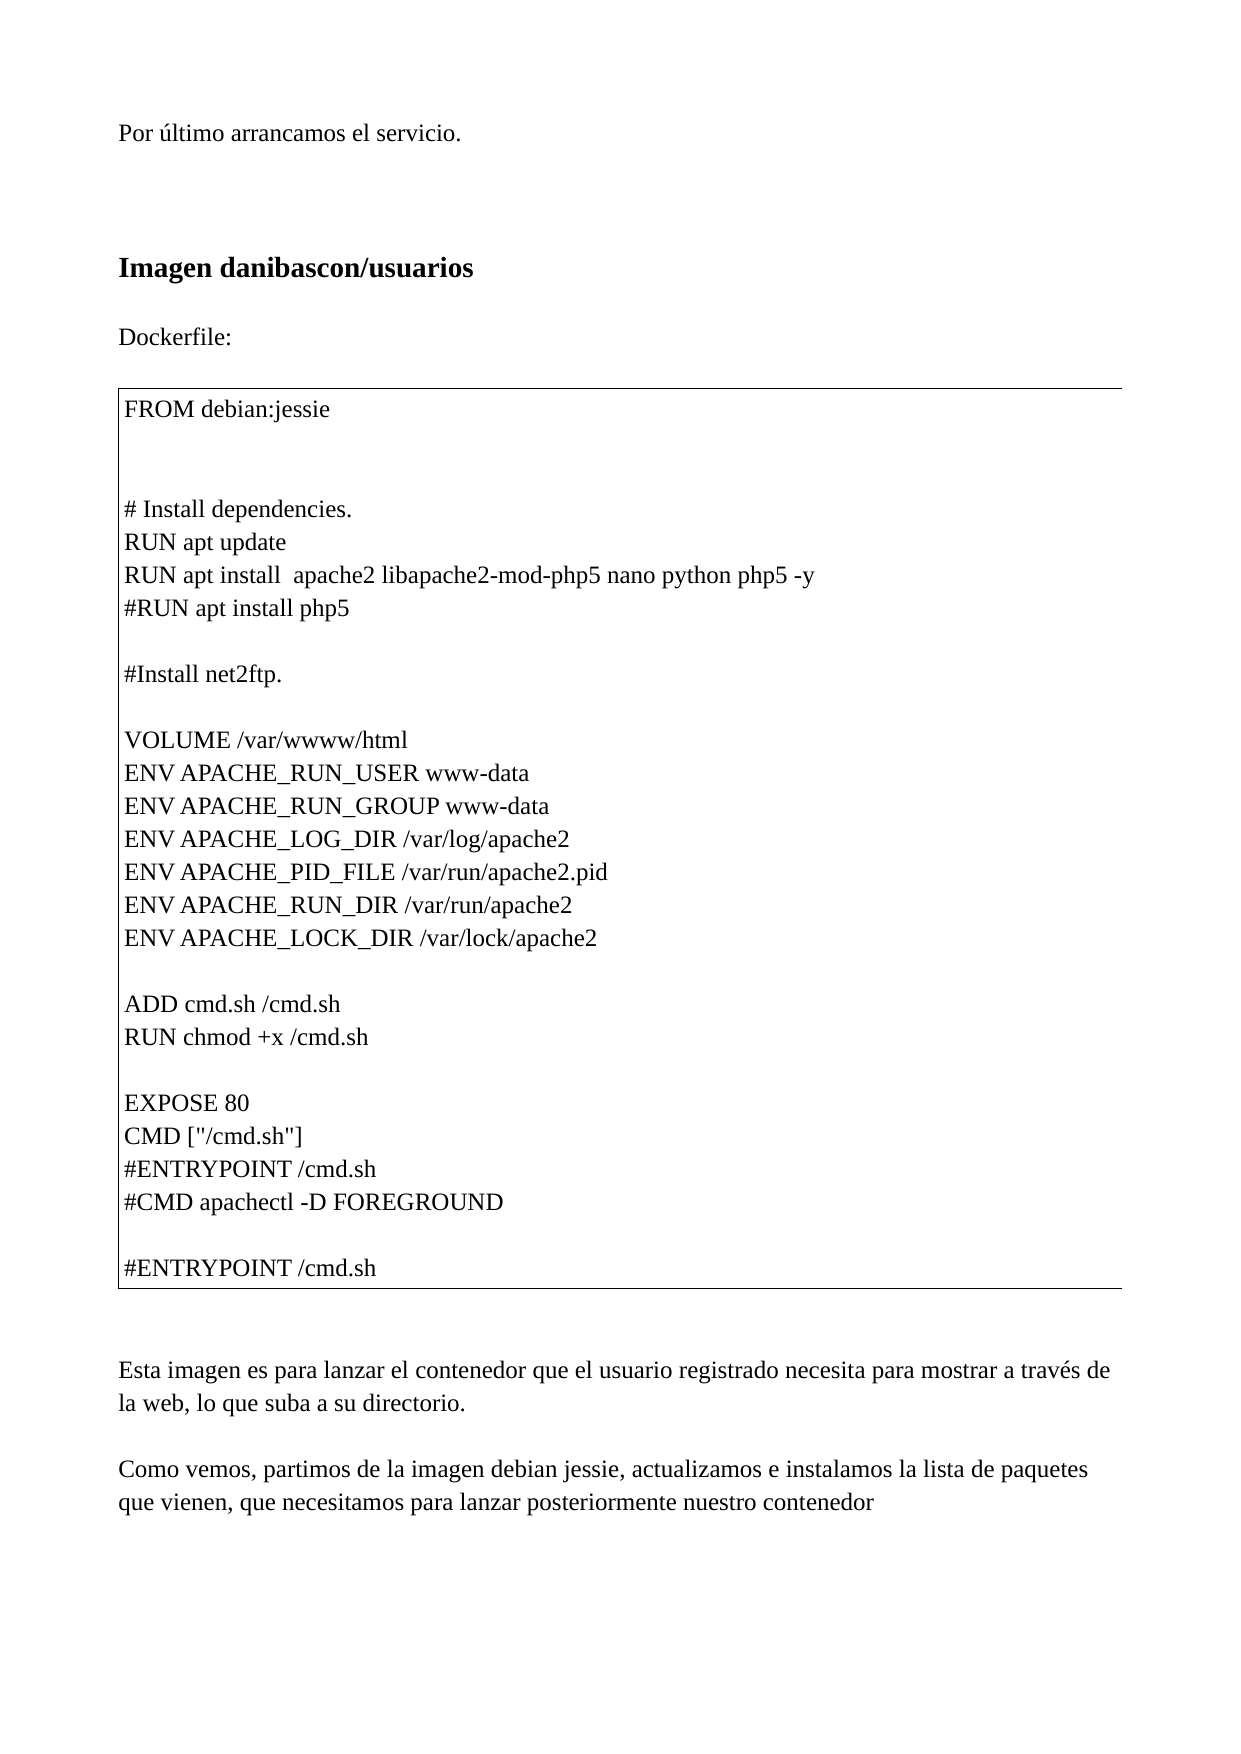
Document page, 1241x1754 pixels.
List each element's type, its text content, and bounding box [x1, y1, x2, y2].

text Dockerfile: [118, 322, 1122, 351]
text Esta imagen es para lanzar el contenedor que el usuario registrado necesita para mostrar a través de la web, lo que suba a su directorio. [118, 1355, 1122, 1416]
table_header FROM debian:jessie # Install dependencies. RUN apt update RUN apt install apache2 libapache2-mod-php5 nano python php5 -y #RUN apt install php5 #Install net2ftp. VOLUME /var/wwww/html ENV APACHE_RUN_USER www-data ENV APACHE_RUN_GROUP www-data ENV APACHE_LOG_DIR /var/log/apache2 ENV APACHE_PID_FILE /var/run/apache2.pid ENV APACHE_RUN_DIR /var/run/apache2 ENV APACHE_LOCK_DIR /var/lock/apache2 ADD cmd.sh /cmd.sh RUN chmod +x /cmd.sh EXPOSE 80 CMD ["/cmd.sh"] #ENTRYPOINT /cmd.sh #CMD apachectl -D FOREGROUND #ENTRYPOINT /cmd.sh [119, 389, 1122, 1288]
text Por último arrancamos el servicio. [118, 118, 1122, 147]
text Imagen danibascon/usuarios [118, 250, 1122, 284]
text Como vemos, partimos de la imagen debian jessie, actualizamos e instalamos la lista de paquetes que vienen, que necesitamos para lanzar posteriormente nuestro contenedor [118, 1454, 1122, 1516]
